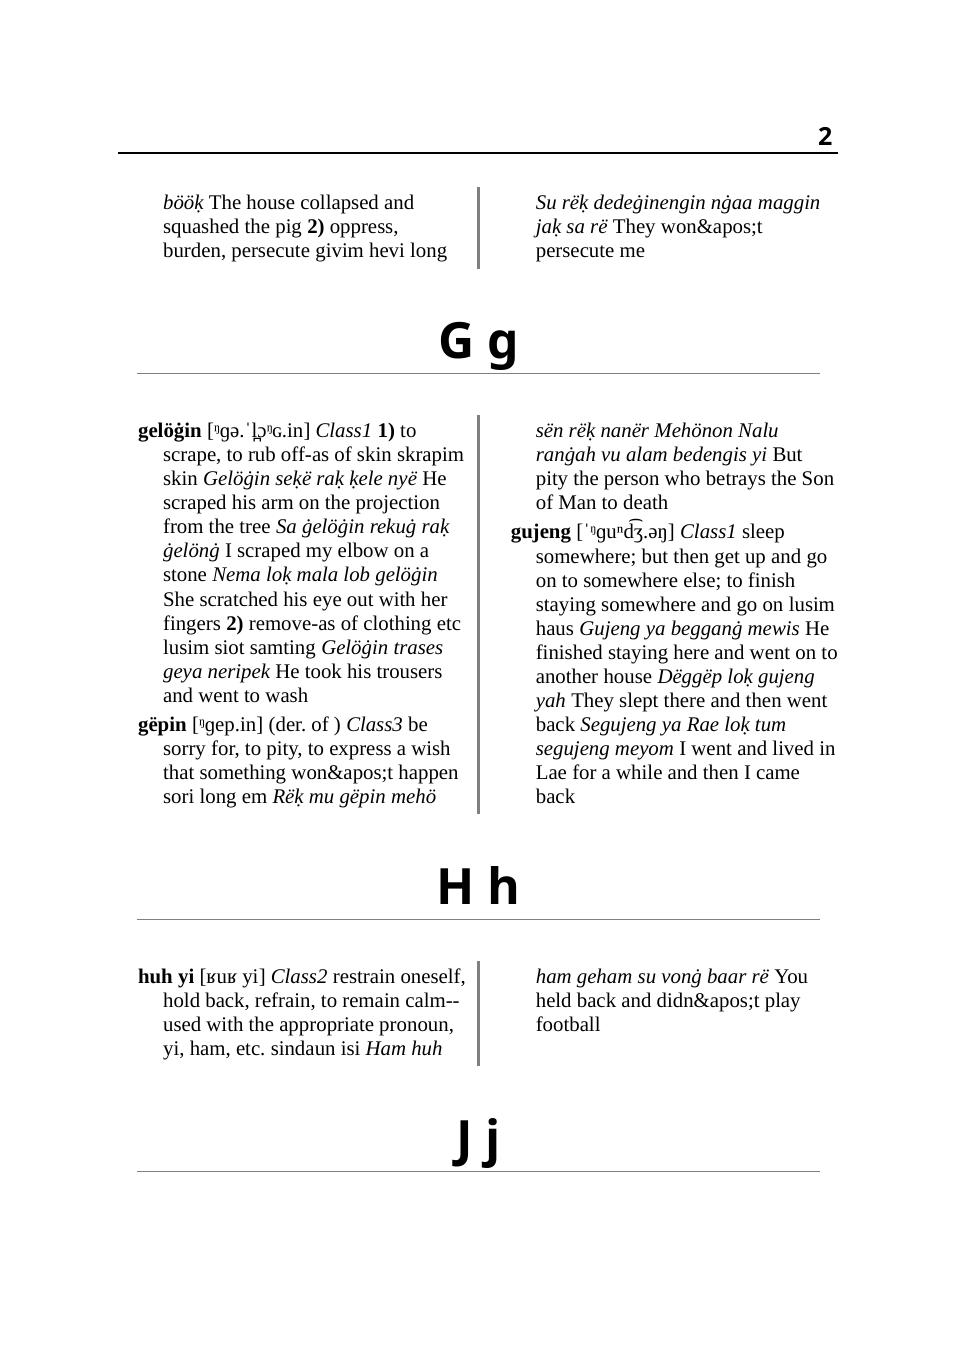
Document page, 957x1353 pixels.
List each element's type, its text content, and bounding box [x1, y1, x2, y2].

text ham geham su vonġ baar rë You held back and didn&apos;t play football [492, 962, 838, 1040]
text gëpin [ᵑɡep.in] (der. of ) Class3 be sorry for, to pity, to express a wish that something won&apos;t happen sori long em Rëḳ mu gëpin mehö [119, 709, 466, 812]
text H h [137, 851, 820, 919]
text huh yi [ʁuʁ yi] Class2 restrain oneself, hold back, refrain, to remain calm--used with the appropriate pronoun, yi, ham, etc. sindaun isi Ham huh [119, 962, 466, 1064]
text Su rëḳ dedeġinengin nġaa maggin jaḳ sa rë They won&apos;t persecute me [492, 188, 838, 267]
text sën rëḳ nanër Mehönon Nalu ranġah vu alam bedengis yi But pity the person who betrays the Son of Man to death [492, 416, 838, 516]
text bööḳ The house collapsed and squashed the pig 2) oppress, burden, persecute givim hevi long [119, 188, 466, 267]
text G g [137, 305, 820, 373]
text gujeng [ˈᵑɡuⁿd͡ʒ.əŋ] Class1 sleep somewhere; but then get up and go on to somewhere else; to finish staying somewhere and go on lusim haus Gujeng ya begganġ mewis He finished staying here and went on to another house Dëggëp loḳ gujeng yah They slept there and then went back Segujeng ya Rae loḳ tum segujeng meyom I went and lived in Lae for a while and then I came back [492, 516, 838, 812]
text gelöġin [ᵑɡə.ˈl̪ɔᵑɢ.in] Class1 1) to scrape, to rub off-as of skin skrapim skin Gelöġin seḳë raḳ ḳele nyë He scraped his arm on the projection from the tree Sa ġelöġin rekuġ raḳ ġelönġ I scraped my elbow on a stone Nema loḳ mala lob gelöġin She scratched his eye out with her fingers 2) remove-as of clothing etc lusim siot samting Gelöġin trases geya neripek He took his trousers and went to wash [119, 416, 466, 709]
text J j [137, 1103, 820, 1171]
